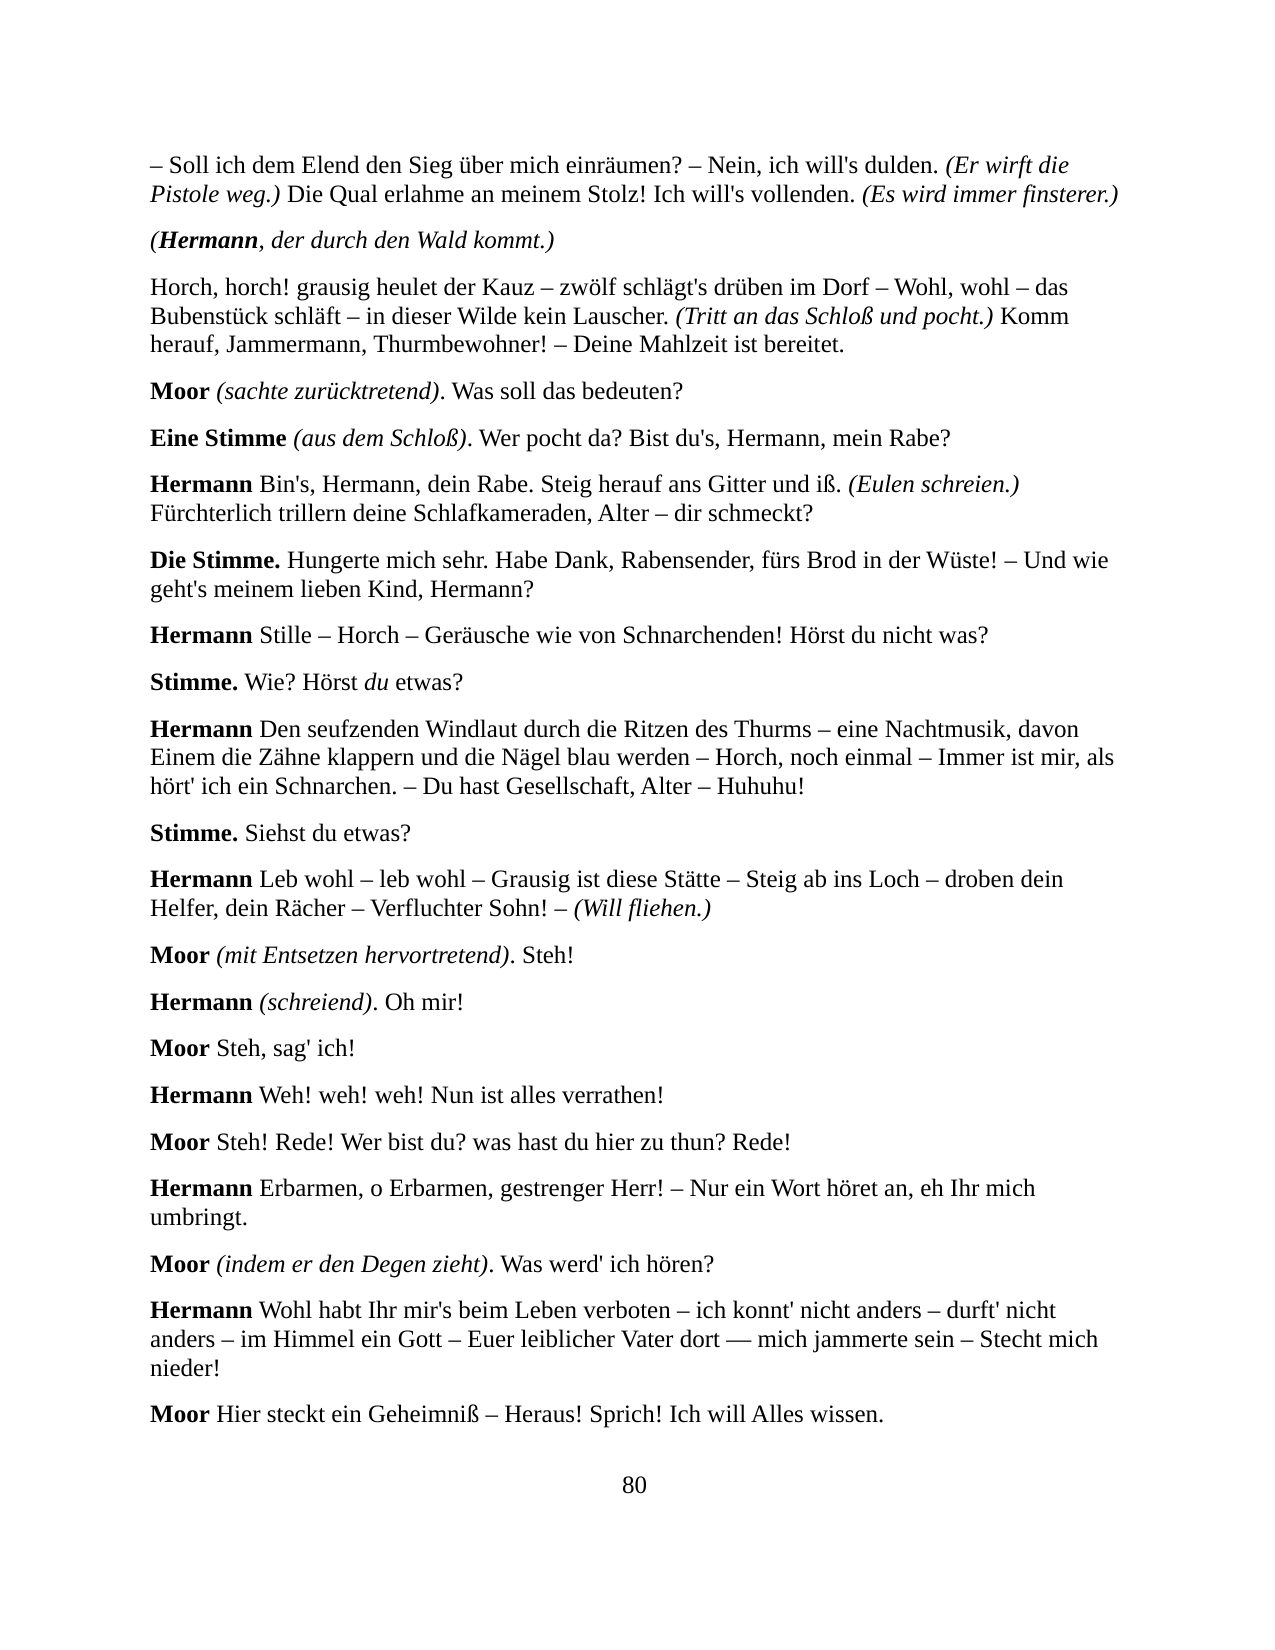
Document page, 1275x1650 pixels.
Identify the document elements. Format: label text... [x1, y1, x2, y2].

text Moor Steh, sag' ich! [150, 1033, 1125, 1062]
text Hermann Erbarmen, o Erbarmen, gestrenger Herr! – Nur ein Wort höret an, eh Ihr mich umbringt. [150, 1173, 1125, 1231]
text Eine Stimme (aus dem Schloß). Wer pocht da? Bist du's, Hermann, mein Rabe? [150, 423, 1125, 452]
text Hermann (schreiend). Oh mir! [150, 987, 1125, 1015]
text Hermann Stille – Horch – Geräusche wie von Schnarchenden! Hörst du nicht was? [150, 620, 1125, 649]
text Hermann Den seufzenden Windlaut durch die Ritzen des Thurms – eine Nachtmusik, davon Einem die Zähne klappern und die Nägel blau werden – Horch, noch einmal – Immer ist mir, als hört' ich ein Schnarchen. – Du hast Gesellschaft, Alter – Huhuhu! [150, 714, 1125, 800]
text Stimme. Siehst du etwas? [150, 818, 1125, 847]
text Hermann Weh! weh! weh! Nun ist alles verrathen! [150, 1080, 1125, 1109]
text Moor (mit Entsetzen hervortretend). Steh! [150, 940, 1125, 969]
text Hermann Wohl habt Ihr mir's beim Leben verboten – ich konnt' nicht anders – durft' nicht anders – im Himmel ein Gott – Euer leiblicher Vater dort — mich jammerte sein – Stecht mich nieder! [150, 1295, 1125, 1382]
text (Hermann, der durch den Wald kommt.) [150, 225, 1125, 254]
text Moor (sachte zurücktretend). Was soll das bedeuten? [150, 376, 1125, 405]
text Hermann Leb wohl – leb wohl – Grausig ist diese Stätte – Steig ab ins Loch – droben dein Helfer, dein Rächer – Verfluchter Sohn! – (Will fliehen.) [150, 864, 1125, 922]
text Stimme. Wie? Hörst du etwas? [150, 667, 1125, 696]
text Hermann Bin's, Hermann, dein Rabe. Steig herauf ans Gitter und iß. (Eulen schreien.) Fürchterlich trillern deine Schlafkameraden, Alter – dir schmeckt? [150, 469, 1125, 527]
text – Soll ich dem Elend den Sieg über mich einräumen? – Nein, ich will's dulden. (Er wirft die Pistole weg.) Die Qual erlahme an meinem Stolz! Ich will's vollenden. (Es wird immer finsterer.) [150, 150, 1125, 207]
text Moor Steh! Rede! Wer bist du? was hast du hier zu thun? Rede! [150, 1127, 1125, 1155]
text Die Stimme. Hungerte mich sehr. Habe Dank, Rabensender, fürs Brod in der Wüste! – Und wie geht's meinem lieben Kind, Hermann? [150, 545, 1125, 602]
text Moor Hier steckt ein Geheimniß – Heraus! Sprich! Ich will Alles wissen. [150, 1399, 1125, 1428]
text Moor (indem er den Degen zieht). Was werd' ich hören? [150, 1249, 1125, 1277]
text Horch, horch! grausig heulet der Kauz – zwölf schlägt's drüben im Dorf – Wohl, wohl – das Bubenstück schläft – in dieser Wilde kein Lauscher. (Tritt an das Schloß und pocht.) Komm herauf, Jammermann, Thurmbewohner! – Deine Mahlzeit ist bereitet. [150, 272, 1125, 358]
